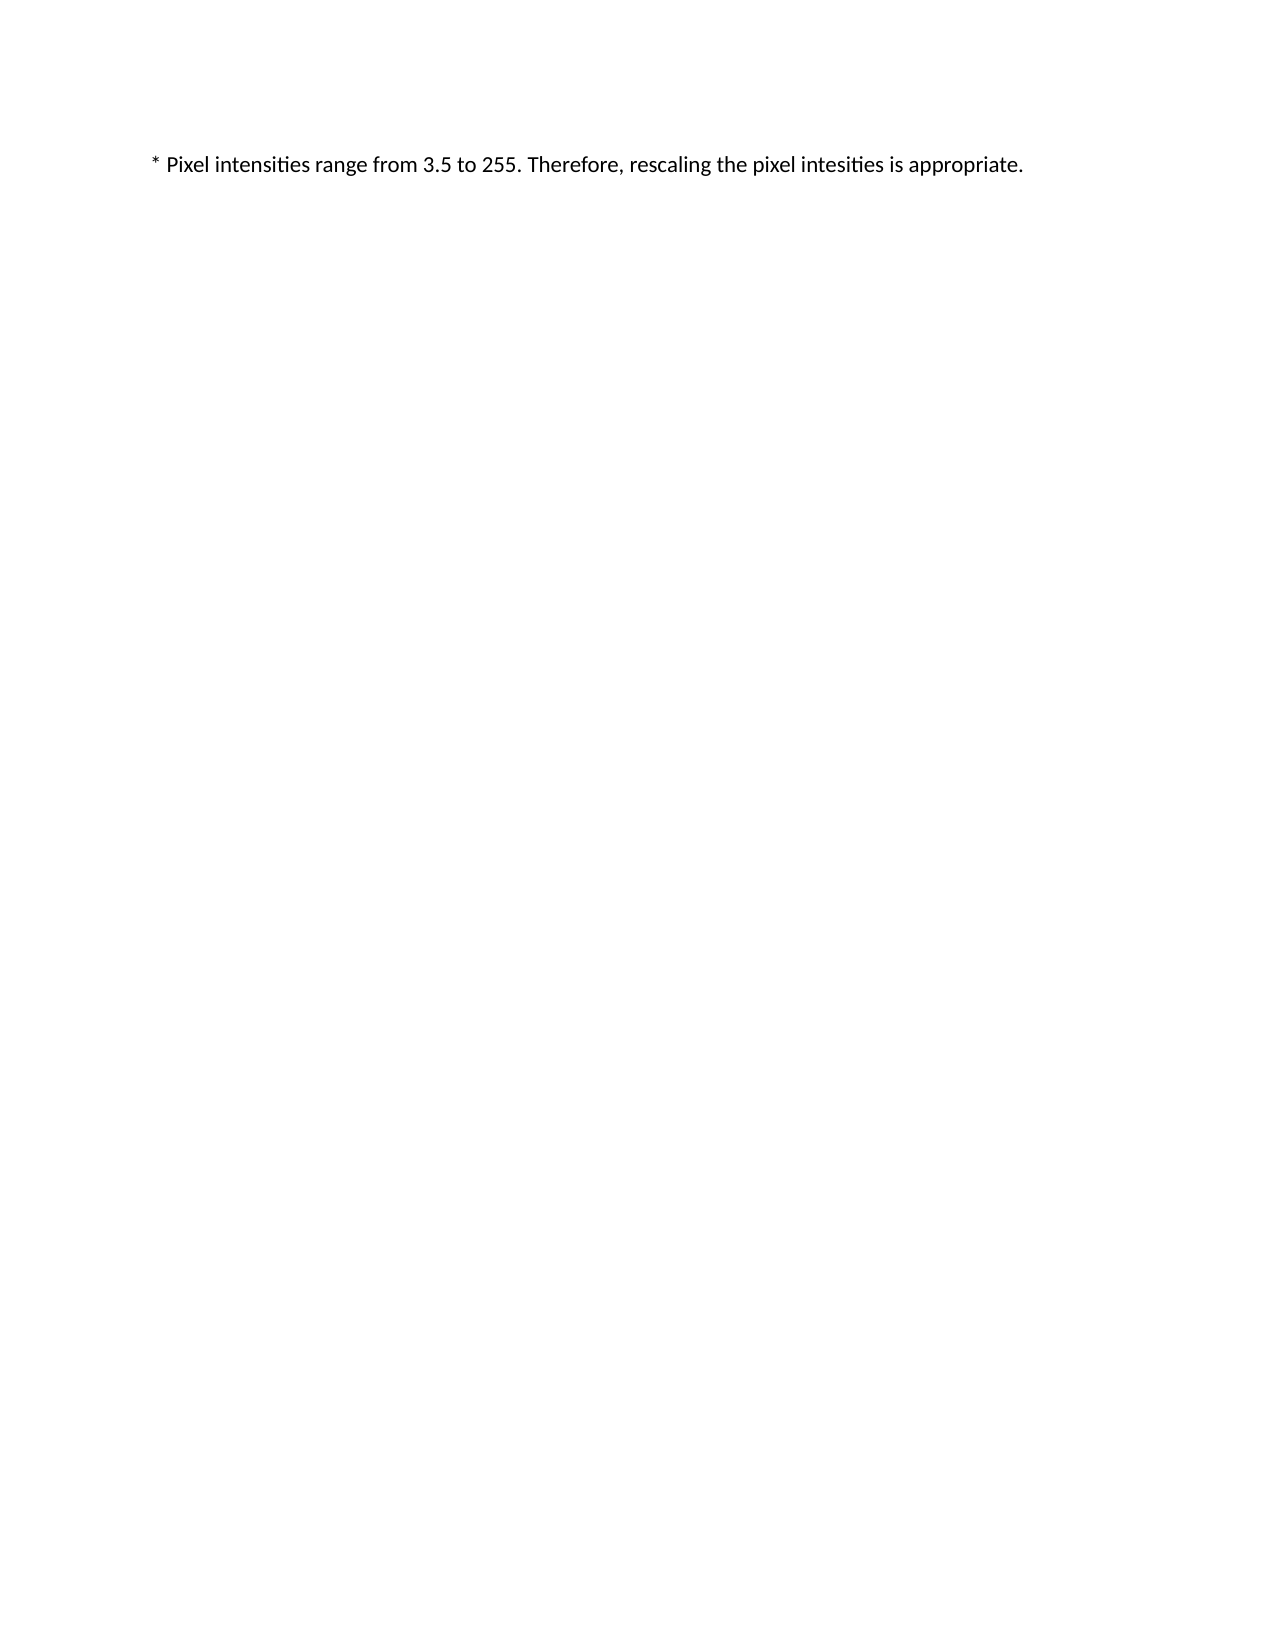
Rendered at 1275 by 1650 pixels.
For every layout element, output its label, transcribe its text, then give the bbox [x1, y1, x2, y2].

text * Pixel intensities range from 3.5 to 255. Therefore, rescaling the pixel intesities is appropriate. [150, 150, 1125, 178]
